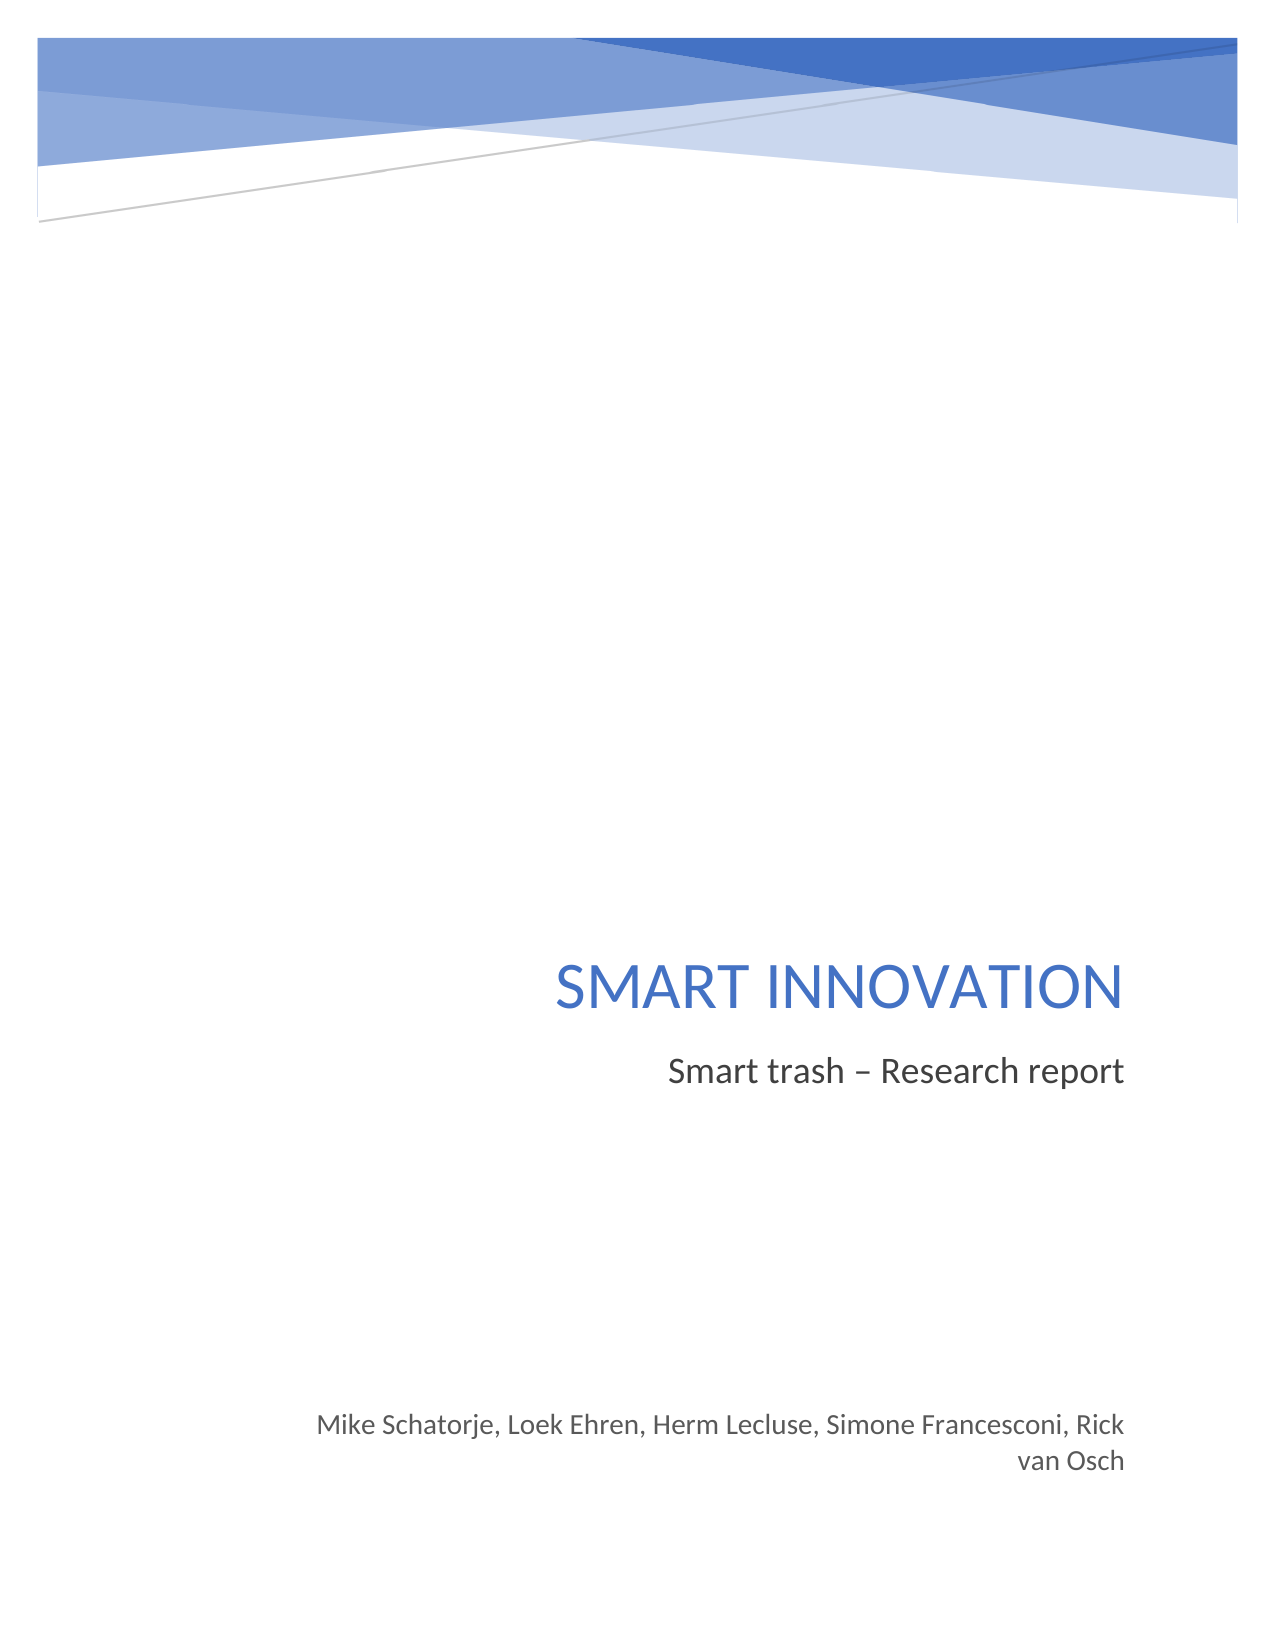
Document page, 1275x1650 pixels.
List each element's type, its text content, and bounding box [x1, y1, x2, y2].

text Smart innovation [300, 943, 1125, 1025]
text Mike Schatorje, Loek Ehren, Herm Lecluse, Simone Francesconi, Rick van Osch [300, 1406, 1125, 1477]
text Smart trash – Research report [300, 1047, 1125, 1093]
